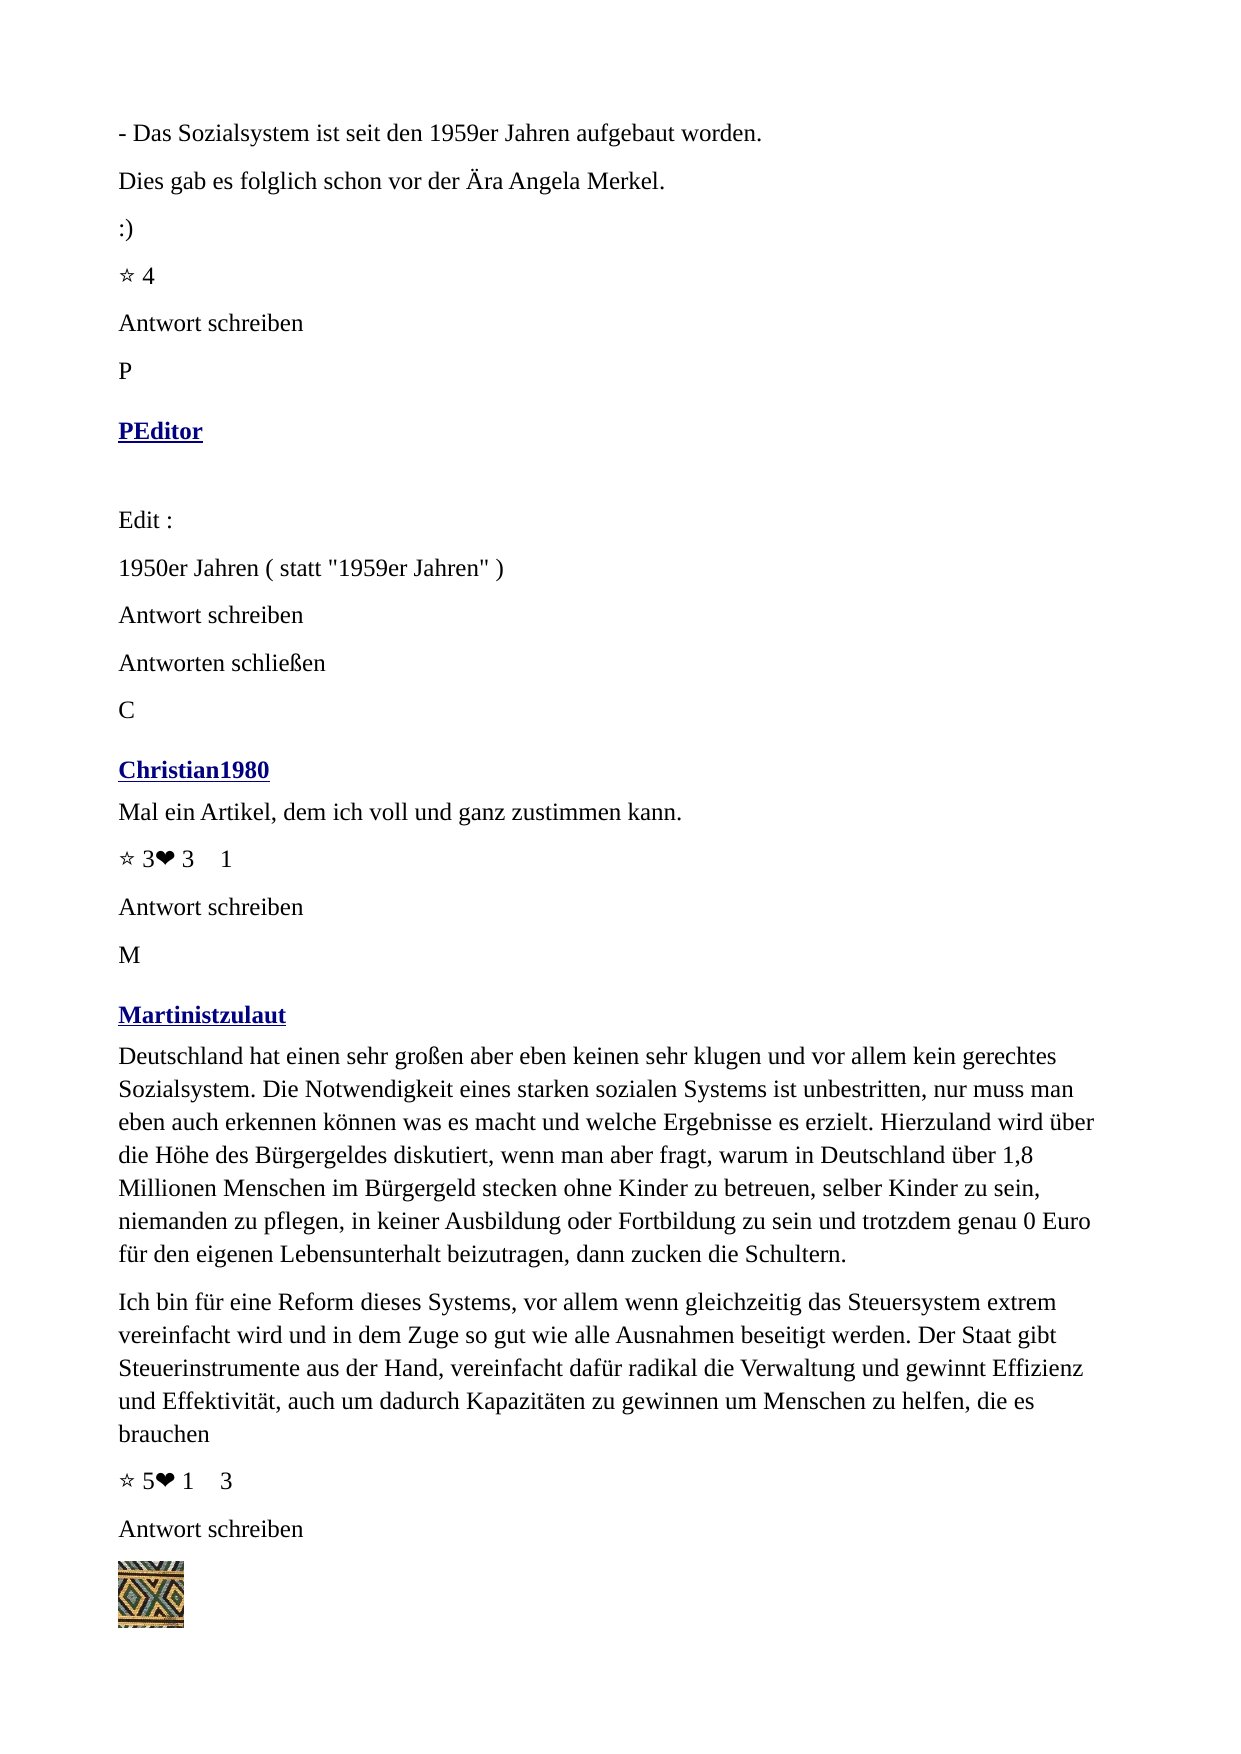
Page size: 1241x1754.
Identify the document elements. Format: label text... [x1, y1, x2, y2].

text Antworten schließen [118, 648, 1122, 677]
text P [118, 356, 1122, 385]
text :) [118, 213, 1122, 242]
text C [118, 696, 1122, 724]
text - Das Sozialsystem ist seit den 1959er Jahren aufgebaut worden. [118, 118, 1122, 147]
text M [118, 940, 1122, 968]
text Edit : [118, 505, 1122, 534]
subtitle Christian1980 [118, 756, 1122, 784]
text 1950er Jahren ( statt "1959er Jahren" ) [118, 553, 1122, 581]
text Antwort schreiben [118, 600, 1122, 629]
text ⭐️ 5❤️ 1🤨 3 [118, 1466, 1122, 1495]
text ⭐️ 4 [118, 261, 1122, 290]
text Antwort schreiben [118, 892, 1122, 921]
subtitle Martinistzulaut [118, 1000, 1122, 1028]
text Mal ein Artikel, dem ich voll und ganz zustimmen kann. [118, 797, 1122, 826]
text Ich bin für eine Reform dieses Systems, vor allem wenn gleichzeitig das Steuersystem extrem vereinfacht wird und in dem Zuge so gut wie alle Ausnahmen beseitigt werden. Der Staat gibt Steuerinstrumente aus der Hand, vereinfacht dafür radikal die Verwaltung und gewinnt Effizienz und Effektivität, auch um dadurch Kapazitäten zu gewinnen um Menschen zu helfen, die es brauchen [118, 1287, 1122, 1448]
picture [118, 1561, 184, 1628]
subtitle PEditor [118, 416, 1122, 445]
text Antwort schreiben [118, 1514, 1122, 1543]
text ⭐️ 3❤️ 3🤨 1 [118, 844, 1122, 873]
text Antwort schreiben [118, 308, 1122, 337]
text Deutschland hat einen sehr großen aber eben keinen sehr klugen und vor allem kein gerechtes Sozialsystem. Die Notwendigkeit eines starken sozialen Systems ist unbestritten, nur muss man eben auch erkennen können was es macht und welche Ergebnisse es erzielt. Hierzuland wird über die Höhe des Bürgergeldes diskutiert, wenn man aber fragt, warum in Deutschland über 1,8 Millionen Menschen im Bürgergeld stecken ohne Kinder zu betreuen, selber Kinder zu sein, niemanden zu pflegen, in keiner Ausbildung oder Fortbildung zu sein und trotzdem genau 0 Euro für den eigenen Lebensunterhalt beizutragen, dann zucken die Schultern. [118, 1041, 1122, 1268]
text Dies gab es folglich schon vor der Ära Angela Merkel. [118, 166, 1122, 194]
